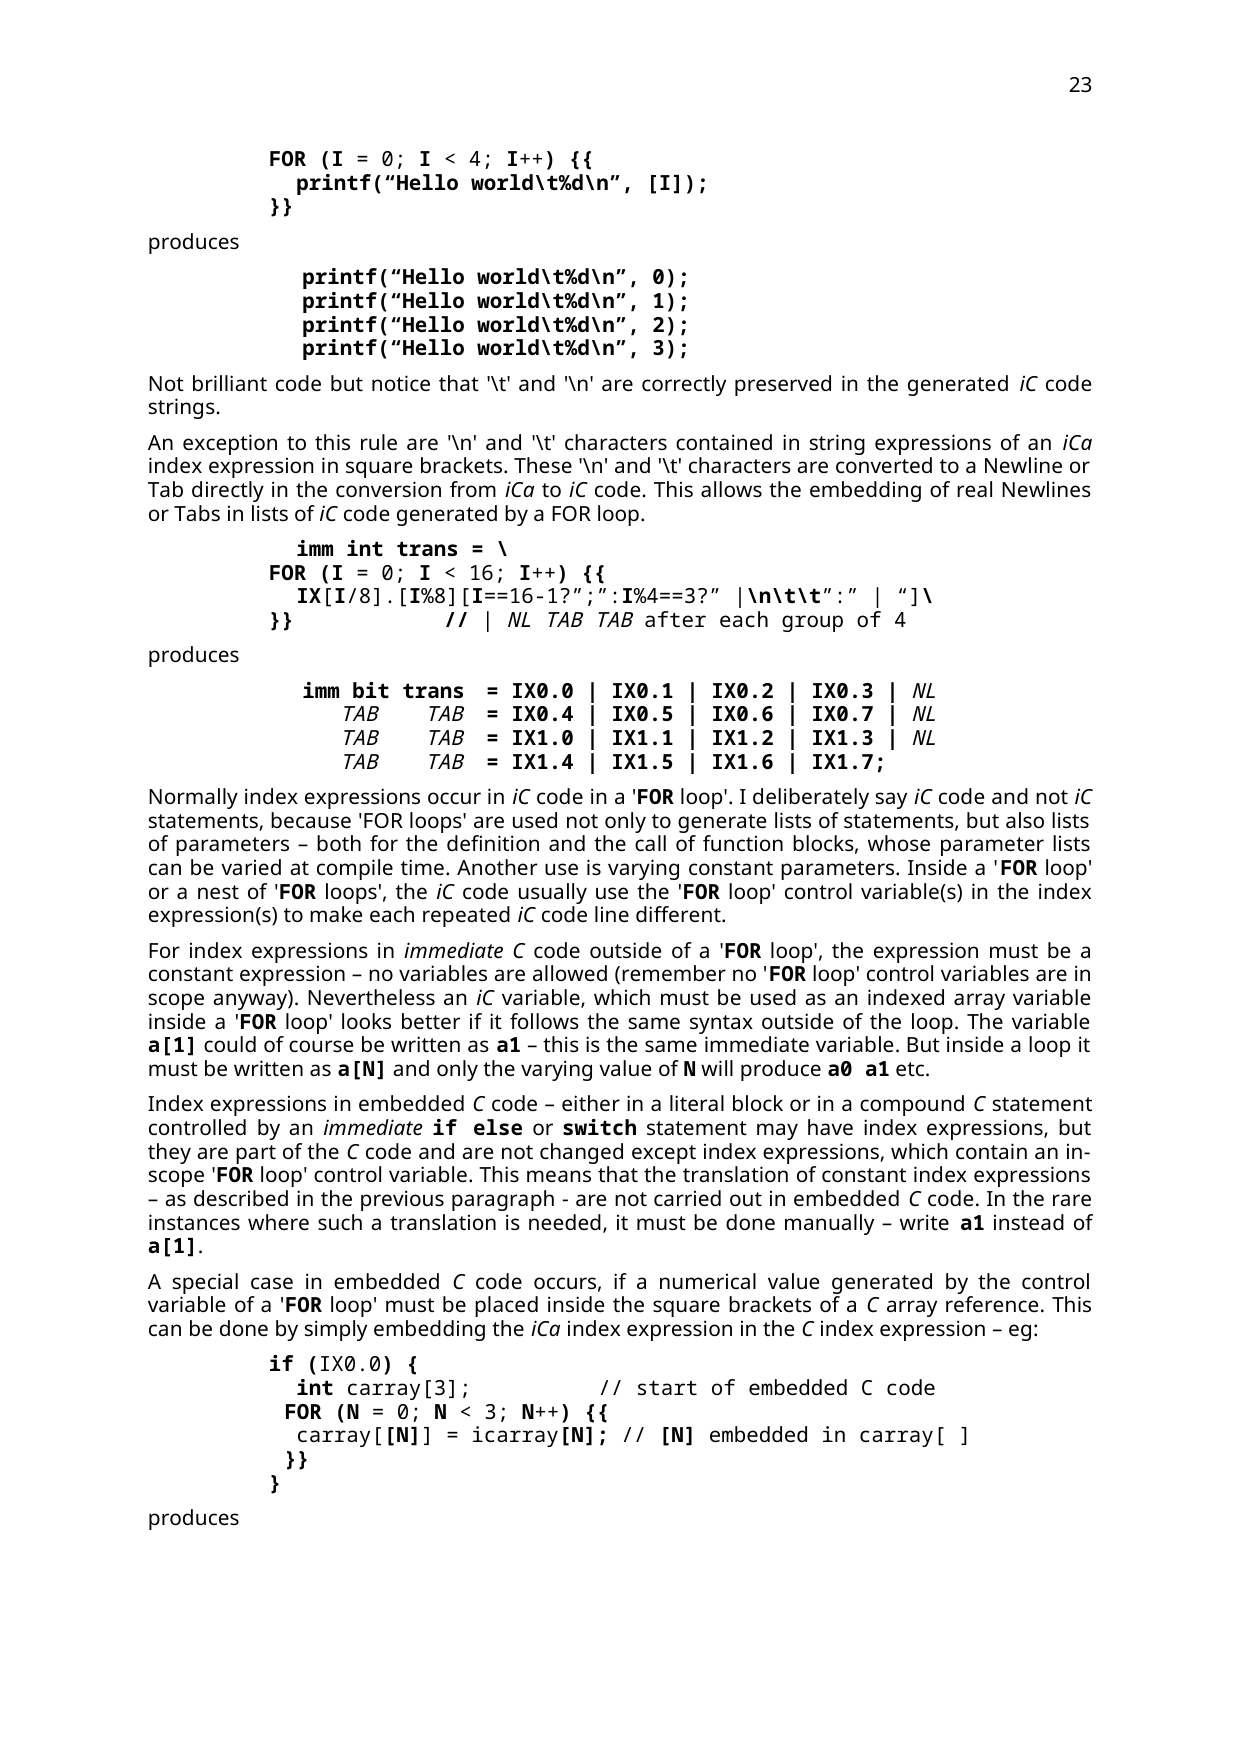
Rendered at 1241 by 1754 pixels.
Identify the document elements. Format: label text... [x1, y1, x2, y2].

text produces [148, 1507, 1092, 1530]
text imm bit trans = IX0.0 | IX0.1 | IX0.2 | IX0.3 | NL TAB TAB = IX0.4 | IX0.5 | IX0.6 | IX0.7 | NL TAB TAB = IX1.0 | IX1.1 | IX1.2 | IX1.3 | NL TAB TAB = IX1.4 | IX1.5 | IX1.6 | IX1.7; [268, 679, 1092, 774]
text For index expressions in immediate C code outside of a 'FOR loop', the expression must be a constant expression – no variables are allowed (remember no 'FOR loop' control variables are in scope anyway). Nevertheless an iC variable, which must be used as an indexed array variable inside a 'FOR loop' looks better if it follows the same syntax outside of the loop. The variable a[1] could of course be written as a1 – this is the same immediate variable. But inside a loop it must be written as a[N] and only the varying value of N will produce a0 a1 etc. [148, 939, 1092, 1081]
text Index expressions in embedded C code – either in a literal block or in a compound C statement controlled by an immediate if else or switch statement may have index expressions, but they are part of the C code and are not changed except index expressions, which contain an in-scope 'FOR loop' control variable. This means that the translation of constant index expressions – as described in the previous paragraph - are not carried out in embedded C code. In the rare instances where such a translation is needed, it must be done manually – write a1 instead of a[1]. [148, 1093, 1092, 1258]
text produces [148, 644, 1092, 668]
text printf(“Hello world\t%d\n”, 0); printf(“Hello world\t%d\n”, 1); printf(“Hello world\t%d\n”, 2); printf(“Hello world\t%d\n”, 3); [268, 266, 1092, 360]
text produces [148, 230, 1092, 254]
text FOR (I = 0; I < 4; I++) {{ printf(“Hello world\t%d\n”, [I]); }} [268, 148, 1092, 219]
text Not brilliant code but notice that '\t' and '\n' are correctly preserved in the generated iC code strings. [148, 372, 1092, 419]
text An exception to this rule are '\n' and '\t' characters contained in string expressions of an iCa index expression in square brackets. These '\n' and '\t' characters are converted to a Newline or Tab directly in the conversion from iCa to iC code. This allows the embedding of real Newlines or Tabs in lists of iC code generated by a FOR loop. [148, 431, 1092, 526]
text imm int trans = \ FOR (I = 0; I < 16; I++) {{ IX[I/8].[I%8][I==16-1?”;”:I%4==3?” |\n\t\t”:” | “]\ }} // | NL TAB TAB after each group of 4 [268, 538, 1092, 632]
text Normally index expressions occur in iC code in a 'FOR loop'. I deliberately say iC code and not iC statements, because 'FOR loops' are used not only to generate lists of statements, but also lists of parameters – both for the definition and the call of function blocks, whose parameter lists can be varied at compile time. Another use is varying constant parameters. Inside a 'FOR loop' or a nest of 'FOR loops', the iC code usually use the 'FOR loop' control variable(s) in the index expression(s) to make each repeated iC code line different. [148, 786, 1092, 928]
text if (IX0.0) { int carray[3]; // start of embedded C code FOR (N = 0; N < 3; N++) {{ carray[[N]] = icarray[N]; // [N] embedded in carray[ ] }} } [268, 1353, 1092, 1495]
text A special case in embedded C code occurs, if a numerical value generated by the control variable of a 'FOR loop' must be placed inside the square brackets of a C array reference. This can be done by simply embedding the iCa index expression in the C index expression – eg: [148, 1270, 1092, 1341]
